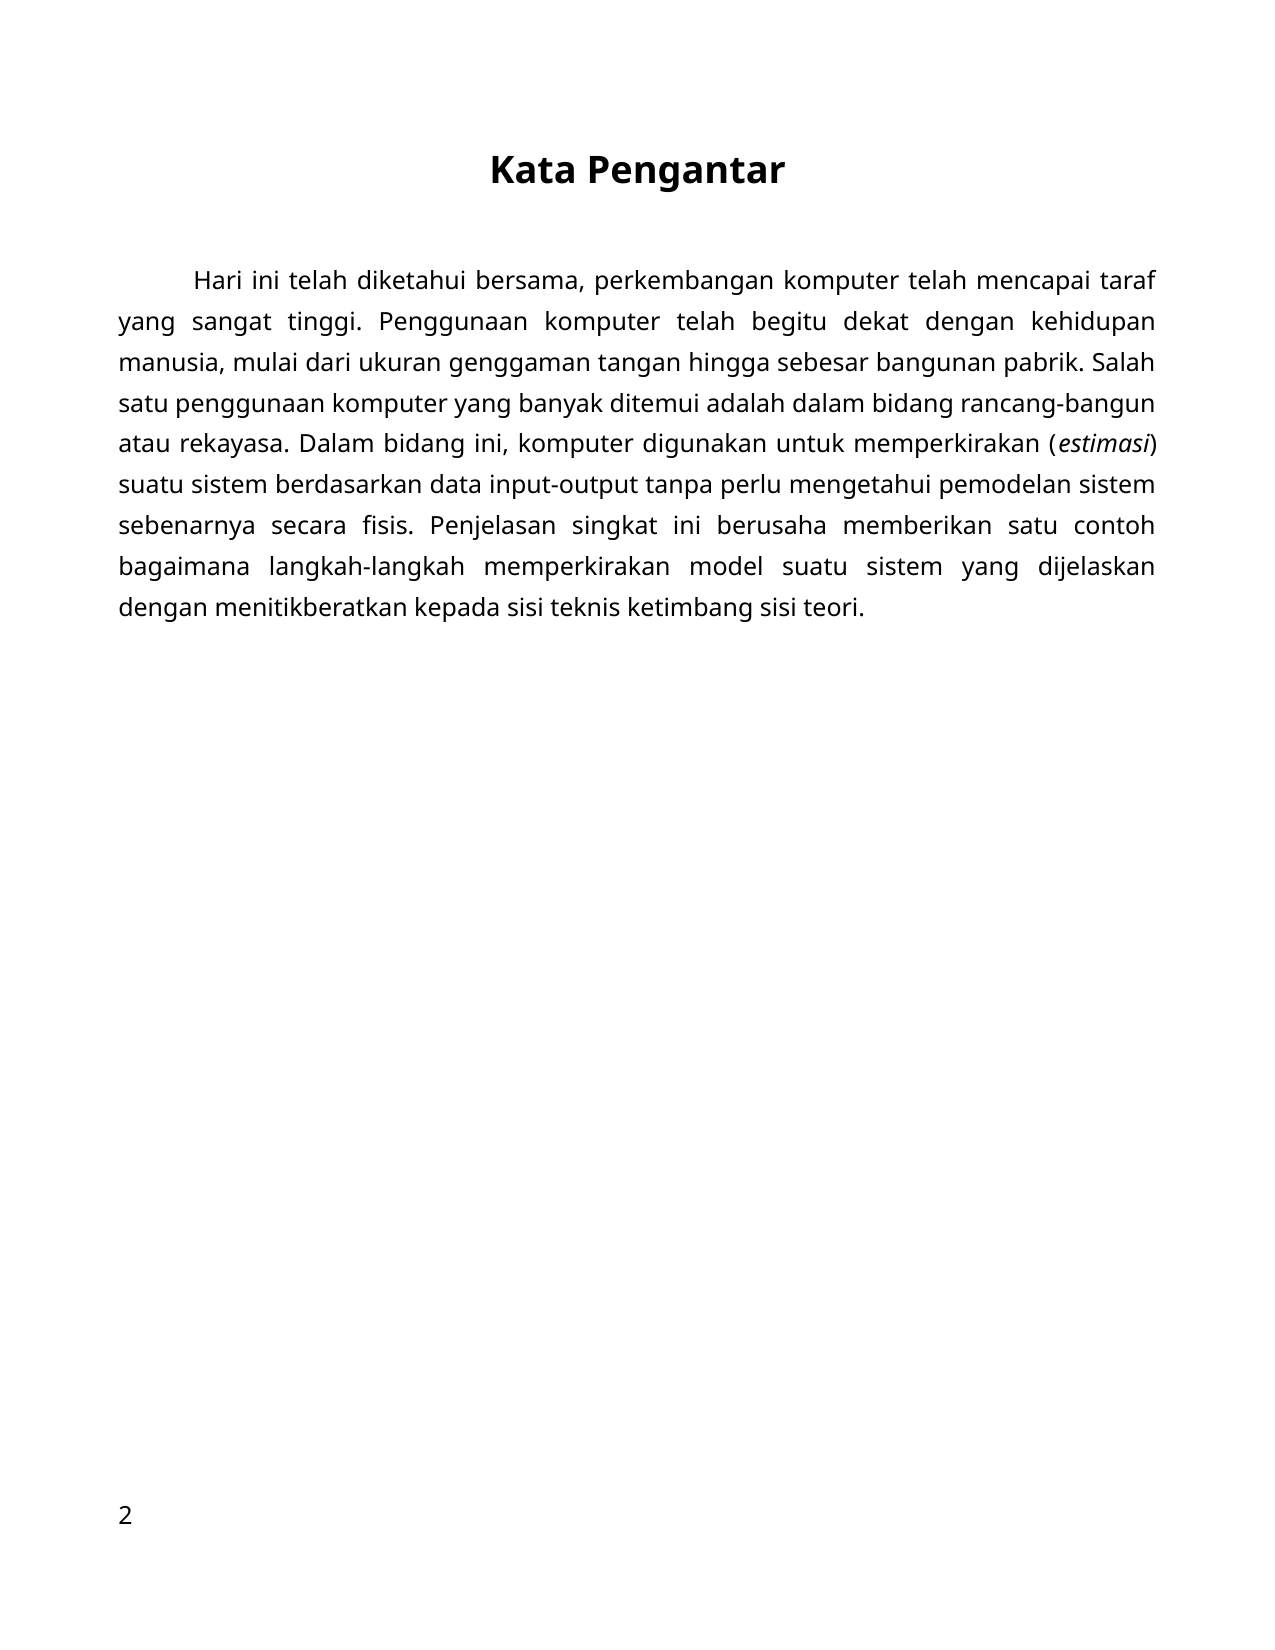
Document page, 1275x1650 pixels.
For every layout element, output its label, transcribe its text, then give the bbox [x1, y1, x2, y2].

subtitle Kata Pengantar [118, 143, 1157, 195]
text Hari ini telah diketahui bersama, perkembangan komputer telah mencapai taraf yang sangat tinggi. Penggunaan komputer telah begitu dekat dengan kehidupan manusia, mulai dari ukuran genggaman tangan hingga sebesar bangunan pabrik. Salah satu penggunaan komputer yang banyak ditemui adalah dalam bidang rancang-bangun atau rekayasa. Dalam bidang ini, komputer digunakan untuk memperkirakan (estimasi) suatu sistem berdasarkan data input-output tanpa perlu mengetahui pemodelan sistem sebenarnya secara fisis. Penjelasan singkat ini berusaha memberikan satu contoh bagaimana langkah-langkah memperkirakan model suatu sistem yang dijelaskan dengan menitikberatkan kepada sisi teknis ketimbang sisi teori. [118, 263, 1157, 623]
